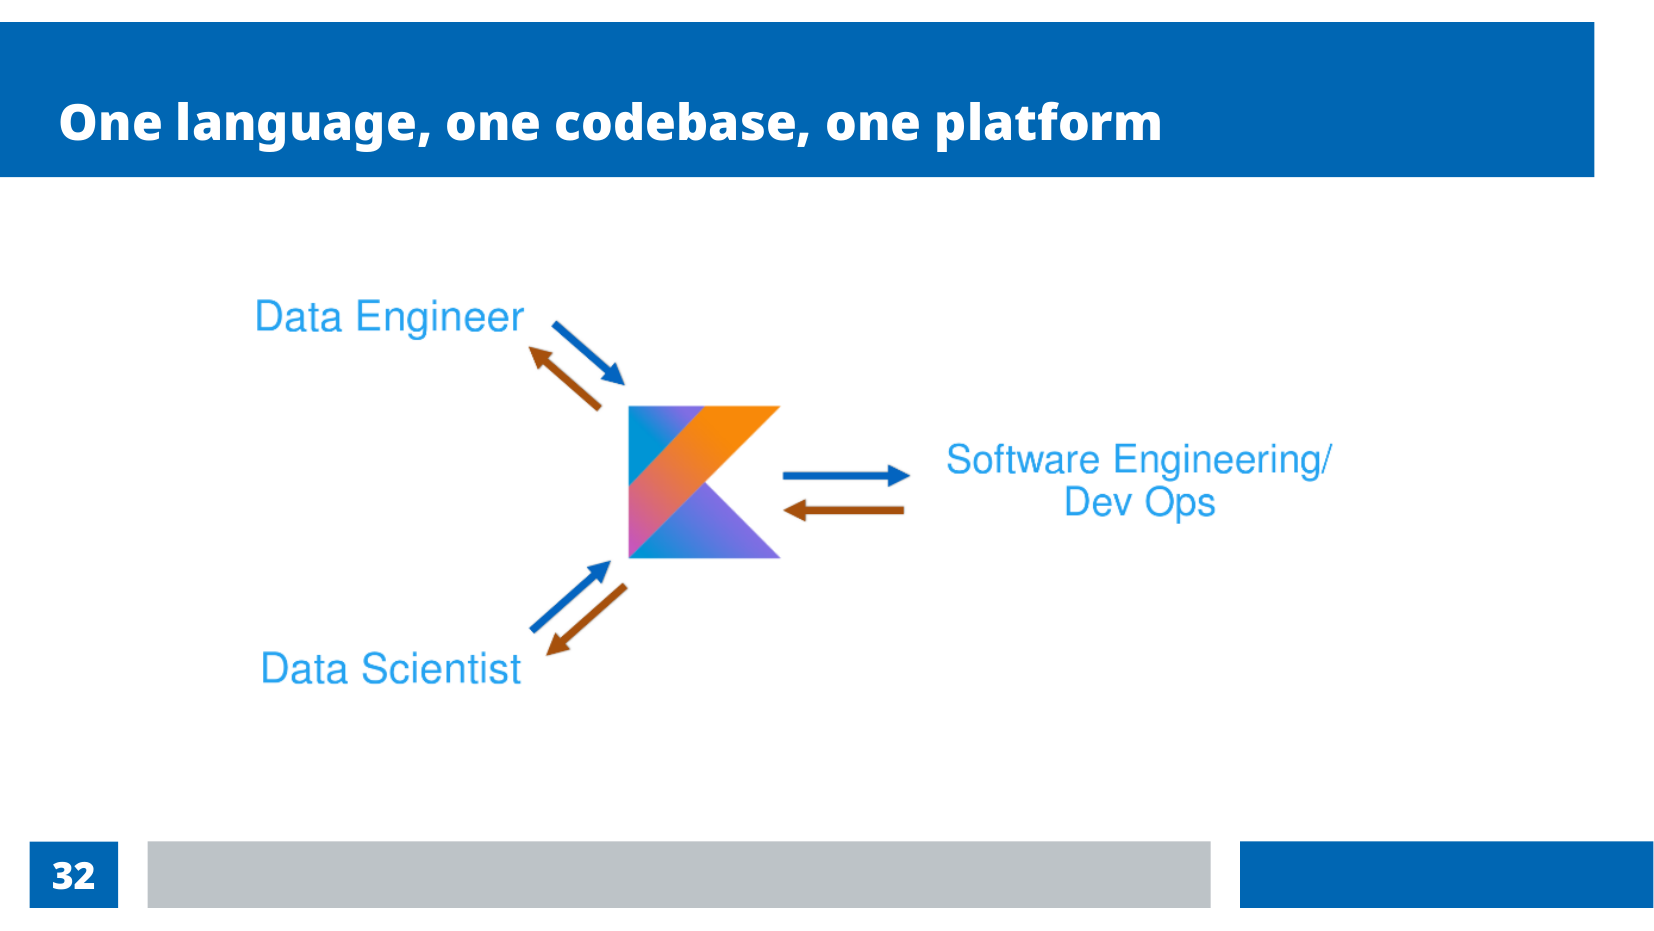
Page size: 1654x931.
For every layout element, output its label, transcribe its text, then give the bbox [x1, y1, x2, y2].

title One language, one codebase, one platform [59, 44, 1595, 156]
picture [243, 284, 1336, 698]
